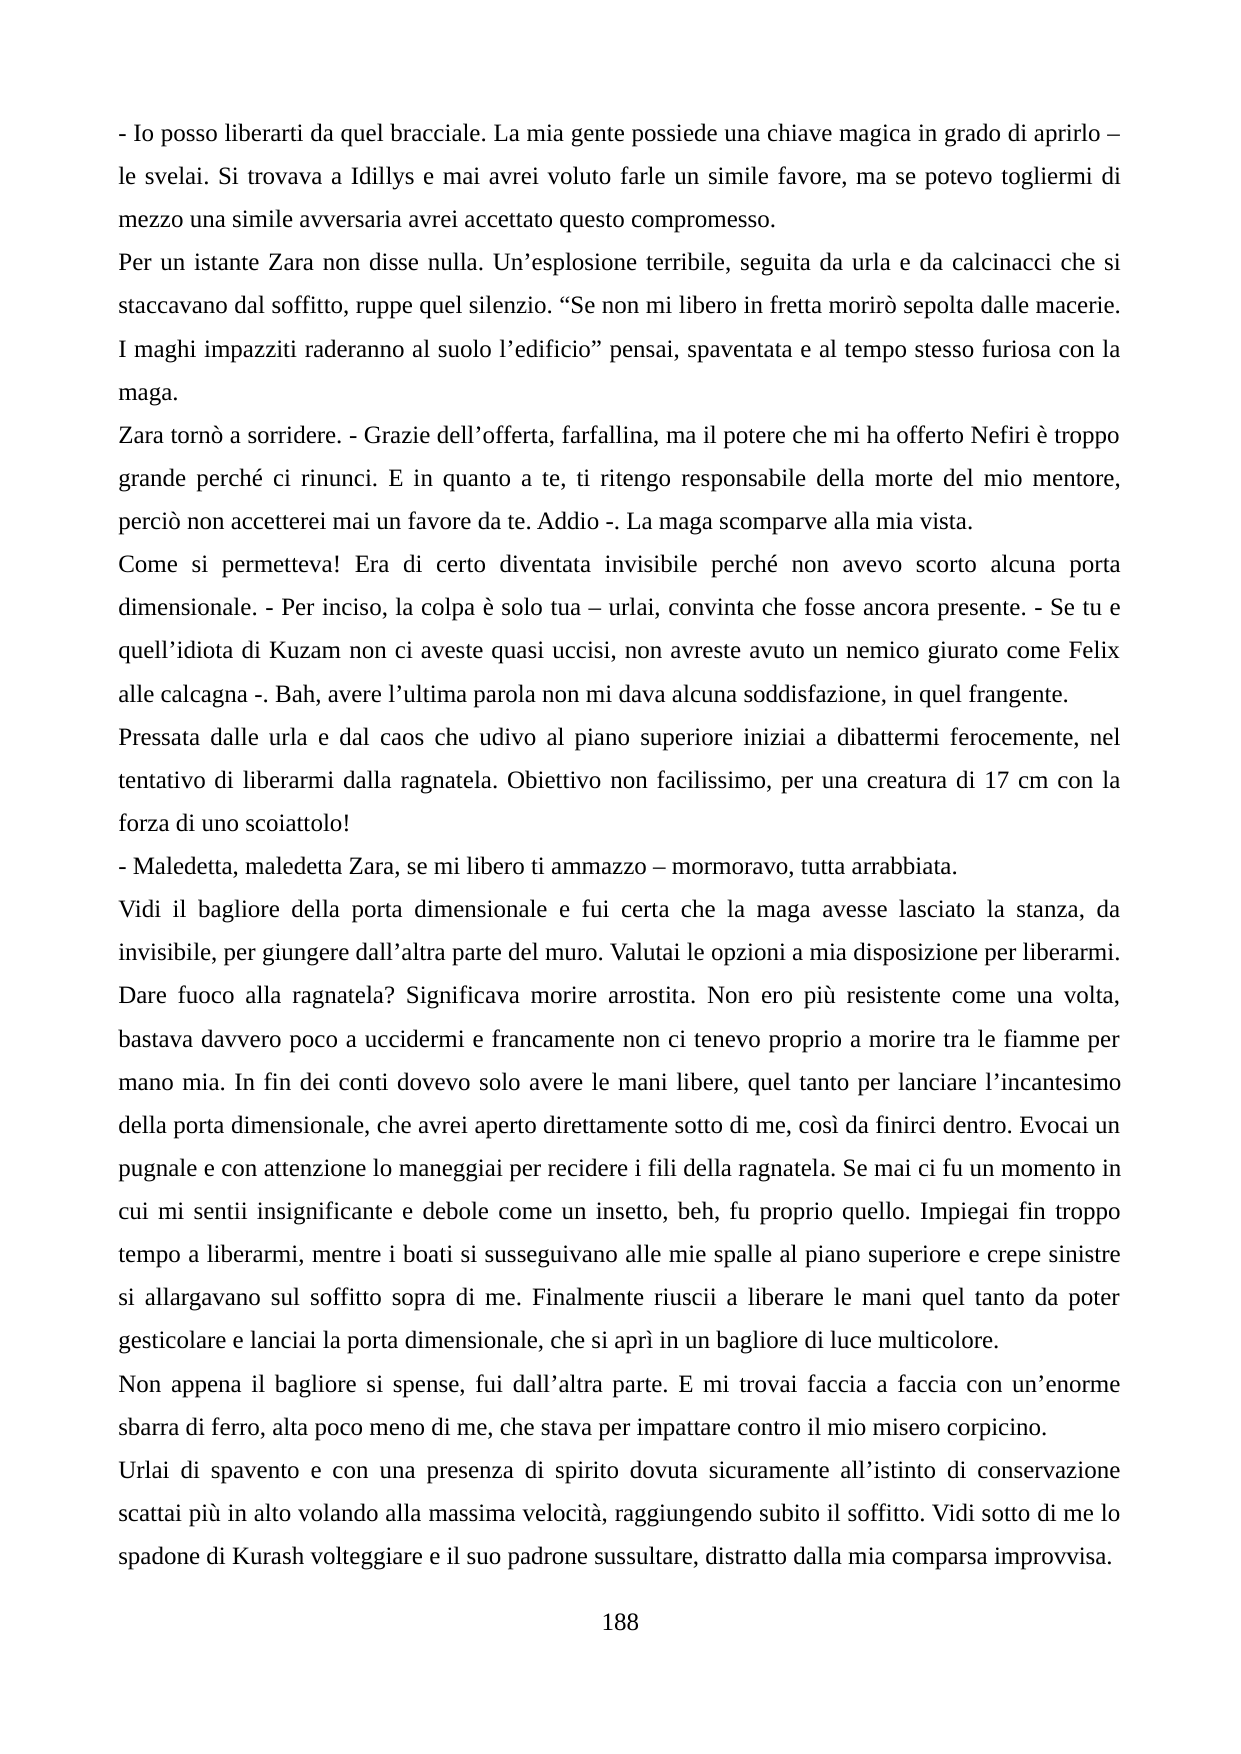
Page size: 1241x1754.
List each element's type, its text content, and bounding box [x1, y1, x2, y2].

text - Maledetta, maledetta Zara, se mi libero ti ammazzo – mormoravo, tutta arrabbiata. [118, 851, 1122, 880]
text - Io posso liberarti da quel bracciale. La mia gente possiede una chiave magica in grado di aprirlo – le svelai. Si trovava a Idillys e mai avrei voluto farle un simile favore, ma se potevo togliermi di mezzo una simile avversaria avrei accettato questo compromesso. [118, 118, 1122, 233]
text Per un istante Zara non disse nulla. Un’esplosione terribile, seguita da urla e da calcinacci che si staccavano dal soffitto, ruppe quel silenzio. “Se non mi libero in fretta morirò sepolta dalle macerie. I maghi impazziti raderanno al suolo l’edificio” pensai, spaventata e al tempo stesso furiosa con la maga. [118, 247, 1122, 406]
text Vidi il bagliore della porta dimensionale e fui certa che la maga avesse lasciato la stanza, da invisibile, per giungere dall’altra parte del muro. Valutai le opzioni a mia disposizione per liberarmi. Dare fuoco alla ragnatela? Significava morire arrostita. Non ero più resistente come una volta, bastava davvero poco a uccidermi e francamente non ci tenevo proprio a morire tra le fiamme per mano mia. In fin dei conti dovevo solo avere le mani libere, quel tanto per lanciare l’incantesimo della porta dimensionale, che avrei aperto direttamente sotto di me, così da finirci dentro. Evocai un pugnale e con attenzione lo maneggiai per recidere i fili della ragnatela. Se mai ci fu un momento in cui mi sentii insignificante e debole come un insetto, beh, fu proprio quello. Impiegai fin troppo tempo a liberarmi, mentre i boati si susseguivano alle mie spalle al piano superiore e crepe sinistre si allargavano sul soffitto sopra di me. Finalmente riuscii a liberare le mani quel tanto da poter gesticolare e lanciai la porta dimensionale, che si aprì in un bagliore di luce multicolore. [118, 894, 1122, 1354]
text Non appena il bagliore si spense, fui dall’altra parte. E mi trovai faccia a faccia con un’enorme sbarra di ferro, alta poco meno di me, che stava per impattare contro il mio misero corpicino. [118, 1369, 1122, 1441]
text Urlai di spavento e con una presenza di spirito dovuta sicuramente all’istinto di conservazione scattai più in alto volando alla massima velocità, raggiungendo subito il soffitto. Vidi sotto di me lo spadone di Kurash volteggiare e il suo padrone sussultare, distratto dalla mia comparsa improvvisa. [118, 1455, 1122, 1570]
text Zara tornò a sorridere. - Grazie dell’offerta, farfallina, ma il potere che mi ha offerto Nefiri è troppo grande perché ci rinunci. E in quanto a te, ti ritengo responsabile della morte del mio mentore, perciò non accetterei mai un favore da te. Addio -. La maga scomparve alla mia vista. [118, 420, 1122, 535]
text Come si permetteva! Era di certo diventata invisibile perché non avevo scorto alcuna porta dimensionale. - Per inciso, la colpa è solo tua – urlai, convinta che fosse ancora presente. - Se tu e quell’idiota di Kuzam non ci aveste quasi uccisi, non avreste avuto un nemico giurato come Felix alle calcagna -. Bah, avere l’ultima parola non mi dava alcuna soddisfazione, in quel frangente. [118, 549, 1122, 707]
text Pressata dalle urla e dal caos che udivo al piano superiore iniziai a dibattermi ferocemente, nel tentativo di liberarmi dalla ragnatela. Obiettivo non facilissimo, per una creatura di 17 cm con la forza di uno scoiattolo! [118, 722, 1122, 837]
